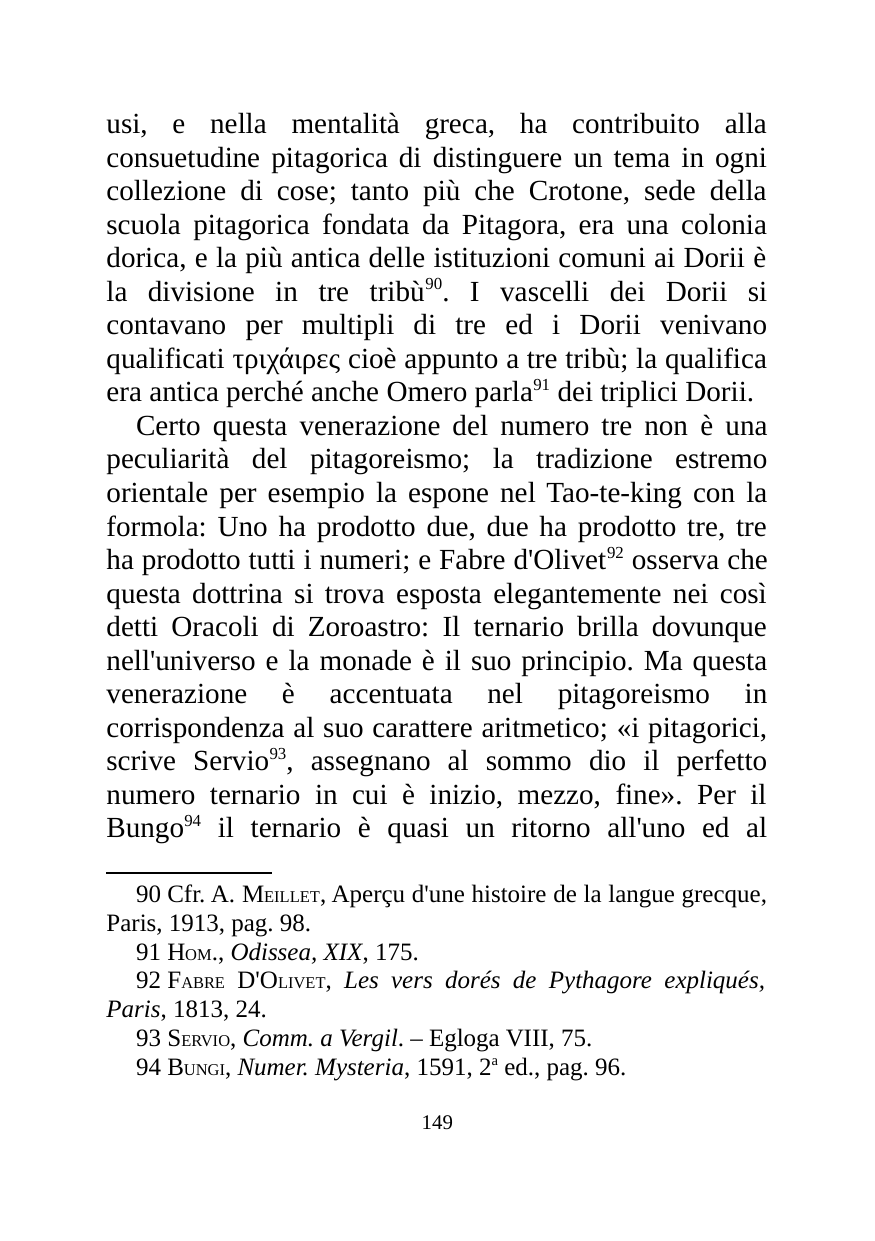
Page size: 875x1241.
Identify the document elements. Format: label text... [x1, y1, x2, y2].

text Bungi, Numer. Mysteria, 1591, 2a ed., pag. 96. [106, 1052, 768, 1080]
text Certo questa venerazione del numero tre non è una peculiarità del pitagoreismo; la tradizione estremo orientale per esempio la espone nel Tao-te-king con la formola: Uno ha prodotto due, due ha prodotto tre, tre ha prodotto tutti i numeri; e Fabre d'Olivet osserva che questa dottrina si trova esposta elegantemente nei così detti Oracoli di Zoroastro: Il ternario brilla dovunque nell'universo e la monade è il suo principio. Ma questa venerazione è accentuata nel pitagoreismo in corrispondenza al suo carattere aritmetico; «i pitagorici, scrive Servio, assegnano al sommo dio il perfetto numero ternario in cui è inizio, mezzo, fine». Per il Bungo il ternario è quasi un ritorno all'uno ed al [106, 408, 768, 844]
text Cfr. A. Meillet, Aperçu d'une histoire de la langue grecque, Paris, 1913, pag. 98. [106, 879, 768, 937]
text Fabre D'Olivet, Les vers dorés de Pythagore expliqués, Paris, 1813, 24. [106, 965, 768, 1023]
text usi, e nella mentalità greca, ha contribuito alla consuetudine pitagorica di distinguere un tema in ogni collezione di cose; tanto più che Crotone, sede della scuola pitagorica fondata da Pitagora, era una colonia dorica, e la più antica delle istituzioni comuni ai Dorii è la divisione in tre tribù. I vascelli dei Dorii si contavano per multipli di tre ed i Dorii venivano qualificati τριχάιρες cioè appunto a tre tribù; la qualifica era antica perché anche Omero parla dei triplici Dorii. [106, 106, 768, 408]
text Hom., Odissea, XIX, 175. [106, 937, 768, 965]
text Servio, Comm. a Vergil. – Egloga VIII, 75. [106, 1023, 768, 1052]
